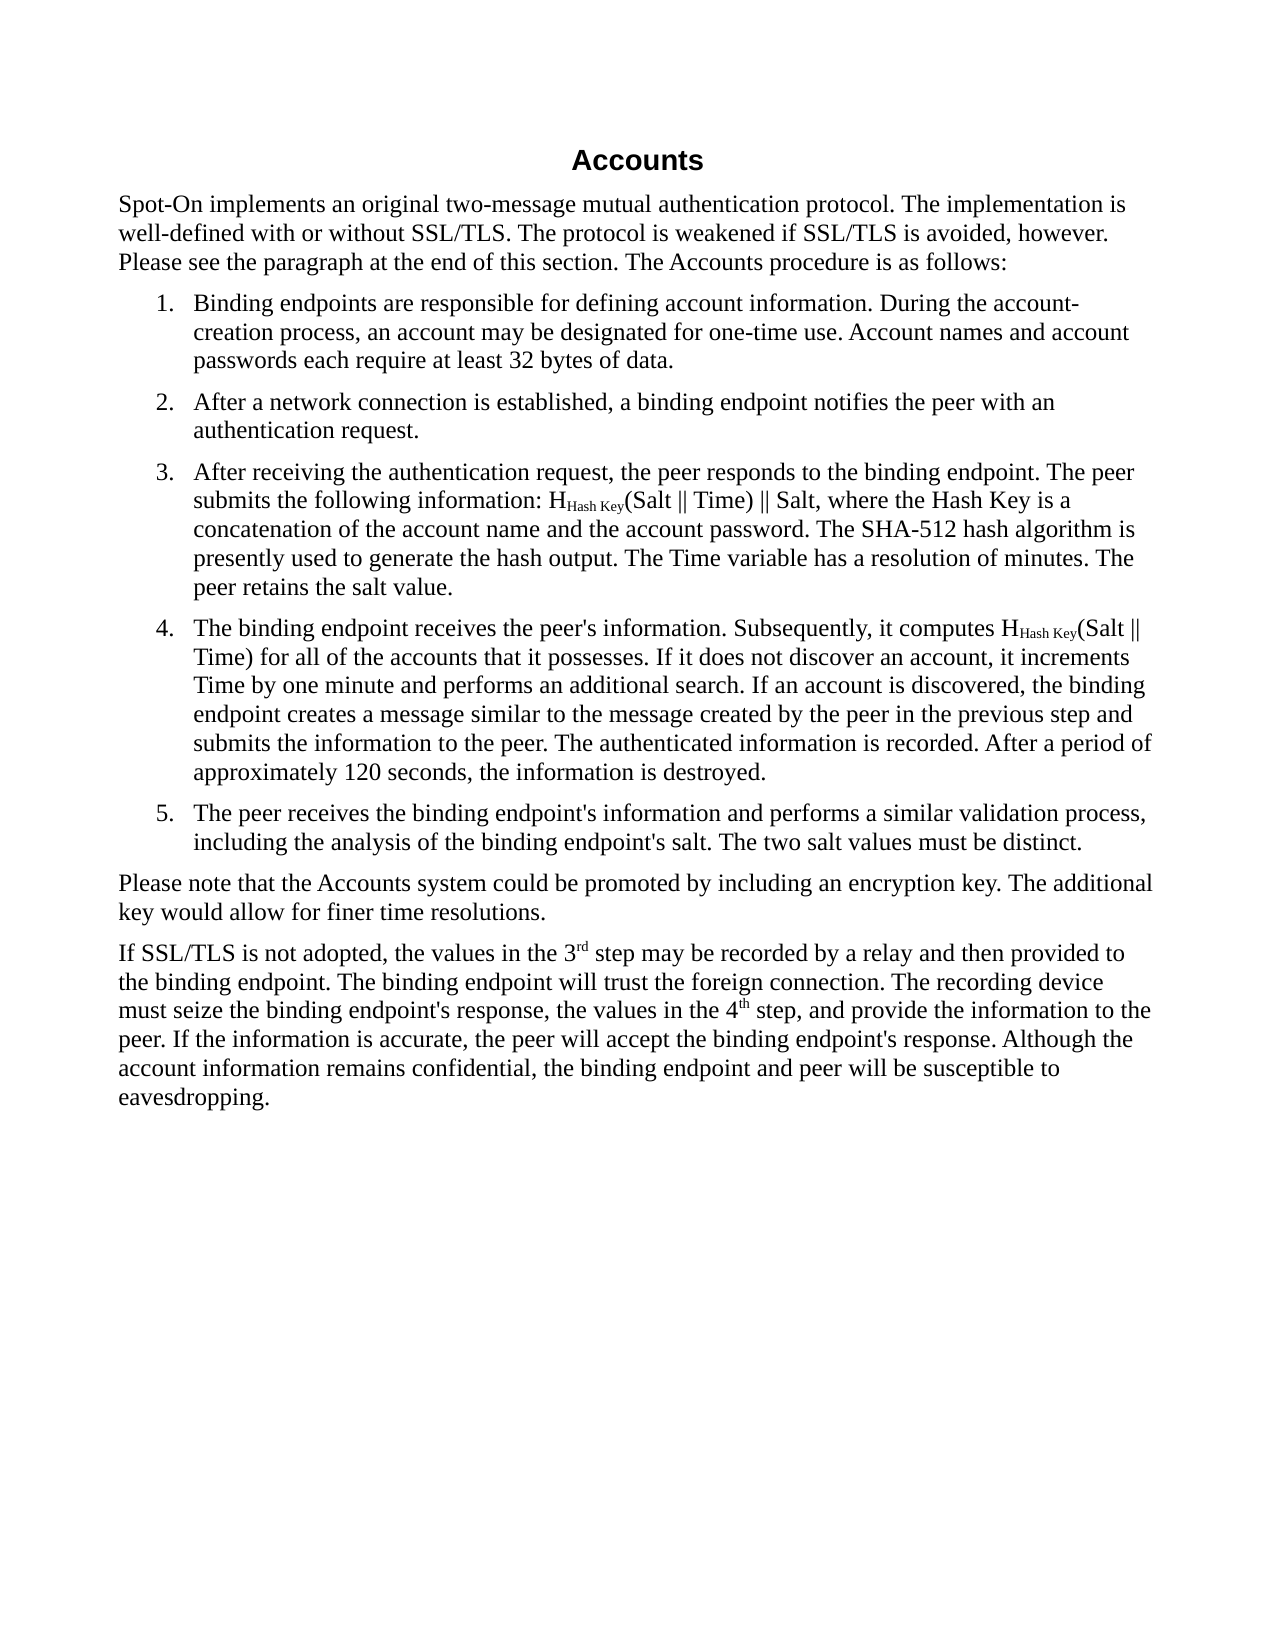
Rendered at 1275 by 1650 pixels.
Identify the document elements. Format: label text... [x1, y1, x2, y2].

text Please note that the Accounts system could be promoted by including an encryption key. The additional key would allow for finer time resolutions. [118, 868, 1157, 925]
subtitle Accounts [118, 143, 1157, 177]
list The peer receives the binding endpoint's information and performs a similar validation process, including the analysis of the binding endpoint's salt. The two salt values must be distinct. [156, 798, 1157, 855]
text Spot-On implements an original two-message mutual authentication protocol. The implementation is well-defined with or without SSL/TLS. The protocol is weakened if SSL/TLS is avoided, however. Please see the paragraph at the end of this section. The Accounts procedure is as follows: [118, 189, 1157, 275]
text If SSL/TLS is not adopted, the values in the 3rd step may be recorded by a relay and then provided to the binding endpoint. The binding endpoint will trust the foreign connection. The recording device must seize the binding endpoint's response, the values in the 4th step, and provide the information to the peer. If the information is accurate, the peer will accept the binding endpoint's response. Although the account information remains confidential, the binding endpoint and peer will be susceptible to eavesdropping. [118, 938, 1157, 1110]
list After receiving the authentication request, the peer responds to the binding endpoint. The peer submits the following information: HHash Key(Salt || Time) || Salt, where the Hash Key is a concatenation of the account name and the account password. The SHA-512 hash algorithm is presently used to generate the hash output. The Time variable has a resolution of minutes. The peer retains the salt value. [156, 457, 1157, 600]
list After a network connection is established, a binding endpoint notifies the peer with an authentication request. [156, 387, 1157, 444]
list The binding endpoint receives the peer's information. Subsequently, it computes HHash Key(Salt || Time) for all of the accounts that it possesses. If it does not discover an account, it increments Time by one minute and performs an additional search. If an account is discovered, the binding endpoint creates a message similar to the message created by the peer in the previous step and submits the information to the peer. The authenticated information is recorded. After a period of approximately 120 seconds, the information is destroyed. [156, 613, 1157, 785]
list Binding endpoints are responsible for defining account information. During the account-creation process, an account may be designated for one-time use. Account names and account passwords each require at least 32 bytes of data. [156, 288, 1157, 374]
